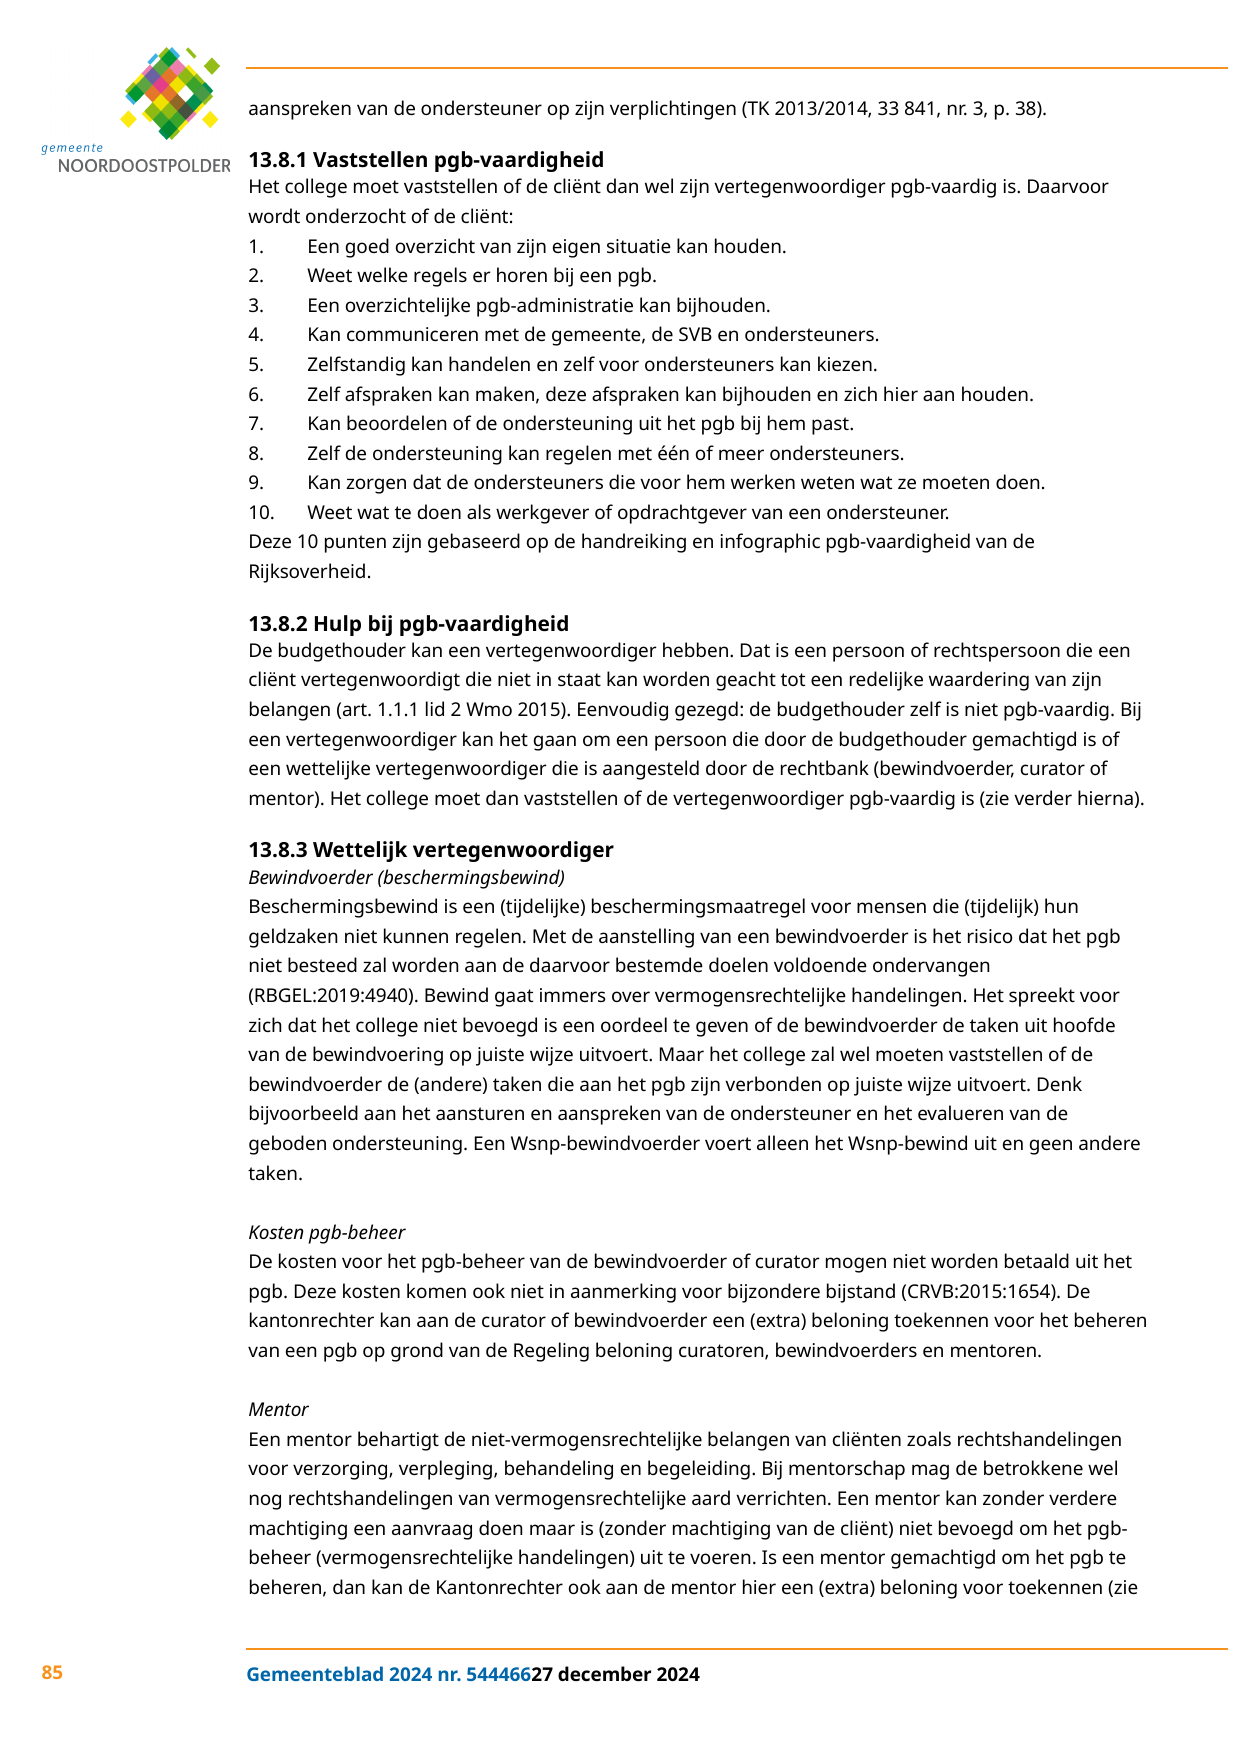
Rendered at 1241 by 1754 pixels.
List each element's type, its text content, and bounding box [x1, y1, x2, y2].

list Kan zorgen dat de ondersteuners die voor hem werken weten wat ze moeten doen. [248, 469, 1152, 495]
list Weet wat te doen als werkgever of opdrachtgever van een ondersteuner. [248, 499, 1152, 525]
list Zelf de ondersteuning kan regelen met één of meer ondersteuners. [248, 440, 1152, 466]
text Bewindvoerder (beschermingsbewind) [248, 864, 1152, 889]
list Een goed overzicht van zijn eigen situatie kan houden. [248, 233, 1152, 258]
text 13.8.1 Vaststellen pgb-vaardigheid [248, 145, 1152, 174]
text Deze 10 punten zijn gebaseerd op de handreiking en infographic pgb-vaardigheid van de Rijksoverheid. [248, 529, 1152, 584]
list Kan beoordelen of de ondersteuning uit het pgb bij hem past. [248, 410, 1152, 436]
text Kosten pgb-beheer [248, 1219, 1152, 1244]
picture [41, 47, 231, 172]
text Beschermingsbewind is een (tijdelijke) beschermingsmaatregel voor mensen die (tijdelijk) hun geldzaken niet kunnen regelen. Met de aanstelling van een bewindvoerder is het risico dat het pgb niet besteed zal worden aan de daarvoor bestemde doelen voldoende ondervangen (RBGEL:2019:4940). Bewind gaat immers over vermogensrechtelijke handelingen. Het spreekt voor zich dat het college niet bevoegd is een oordeel te geven of de bewindvoerder de taken uit hoofde van de bewindvoering op juiste wijze uitvoert. Maar het college zal wel moeten vaststellen of de bewindvoerder de (andere) taken die aan het pgb zijn verbonden op juiste wijze uitvoert. Denk bijvoorbeeld aan het aansturen en aanspreken van de ondersteuner en het evalueren van de geboden ondersteuning. Een Wsnp-bewindvoerder voert alleen het Wsnp-bewind uit en geen andere taken. [248, 893, 1152, 1185]
text De budgethouder kan een vertegenwoordiger hebben. Dat is een persoon of rechtspersoon die een cliënt vertegenwoordigt die niet in staat kan worden geacht tot een redelijke waardering van zijn belangen (art. 1.1.1 lid 2 Wmo 2015). Eenvoudig gezegd: de budgethouder zelf is niet pgb-vaardig. Bij een vertegenwoordiger kan het gaan om een persoon die door de budgethouder gemachtigd is of een wettelijke vertegenwoordiger die is aangesteld door de rechtbank (bewindvoerder, curator of mentor). Het college moet dan vaststellen of de vertegenwoordiger pgb-vaardig is (zie verder hierna). [248, 637, 1152, 811]
text Het college moet vaststellen of de cliënt dan wel zijn vertegenwoordiger pgb-vaardig is. Daarvoor wordt onderzocht of de cliënt: [248, 174, 1152, 229]
text Een mentor behartigt de niet-vermogensrechtelijke belangen van cliënten zoals rechtshandelingen voor verzorging, verpleging, behandeling en begeleiding. Bij mentorschap mag de betrokkene wel nog rechtshandelingen van vermogensrechtelijke aard verrichten. Een mentor kan zonder verdere machtiging een aanvraag doen maar is (zonder machtiging van de cliënt) niet bevoegd om het pgb-beheer (vermogensrechtelijke handelingen) uit te voeren. Is een mentor gemachtigd om het pgb te beheren, dan kan de Kantonrechter ook aan de mentor hier een (extra) beloning voor toekennen (zie [248, 1426, 1152, 1599]
list Zelf afspraken kan maken, deze afspraken kan bijhouden en zich hier aan houden. [248, 381, 1152, 406]
list Een overzichtelijke pgb-administratie kan bijhouden. [248, 292, 1152, 318]
text aanspreken van de ondersteuner op zijn verplichtingen (TK 2013/2014, 33 841, nr. 3, p. 38). [248, 95, 1152, 121]
text 13.8.2 Hulp bij pgb-vaardigheid [248, 609, 1152, 637]
list Kan communiceren met de gemeente, de SVB en ondersteuners. [248, 322, 1152, 347]
text De kosten voor het pgb-beheer van de bewindvoerder of curator mogen niet worden betaald uit het pgb. Deze kosten komen ook niet in aanmerking voor bijzondere bijstand (CRVB:2015:1654). De kantonrechter kan aan de curator of bewindvoerder een (extra) beloning toekennen voor het beheren van een pgb op grond van de Regeling beloning curatoren, bewindvoerders en mentoren. [248, 1248, 1152, 1363]
list Zelfstandig kan handelen en zelf voor ondersteuners kan kiezen. [248, 351, 1152, 377]
list Weet welke regels er horen bij een pgb. [248, 262, 1152, 288]
text 13.8.3 Wettelijk vertegenwoordiger [248, 835, 1152, 864]
text Mentor [248, 1396, 1152, 1422]
